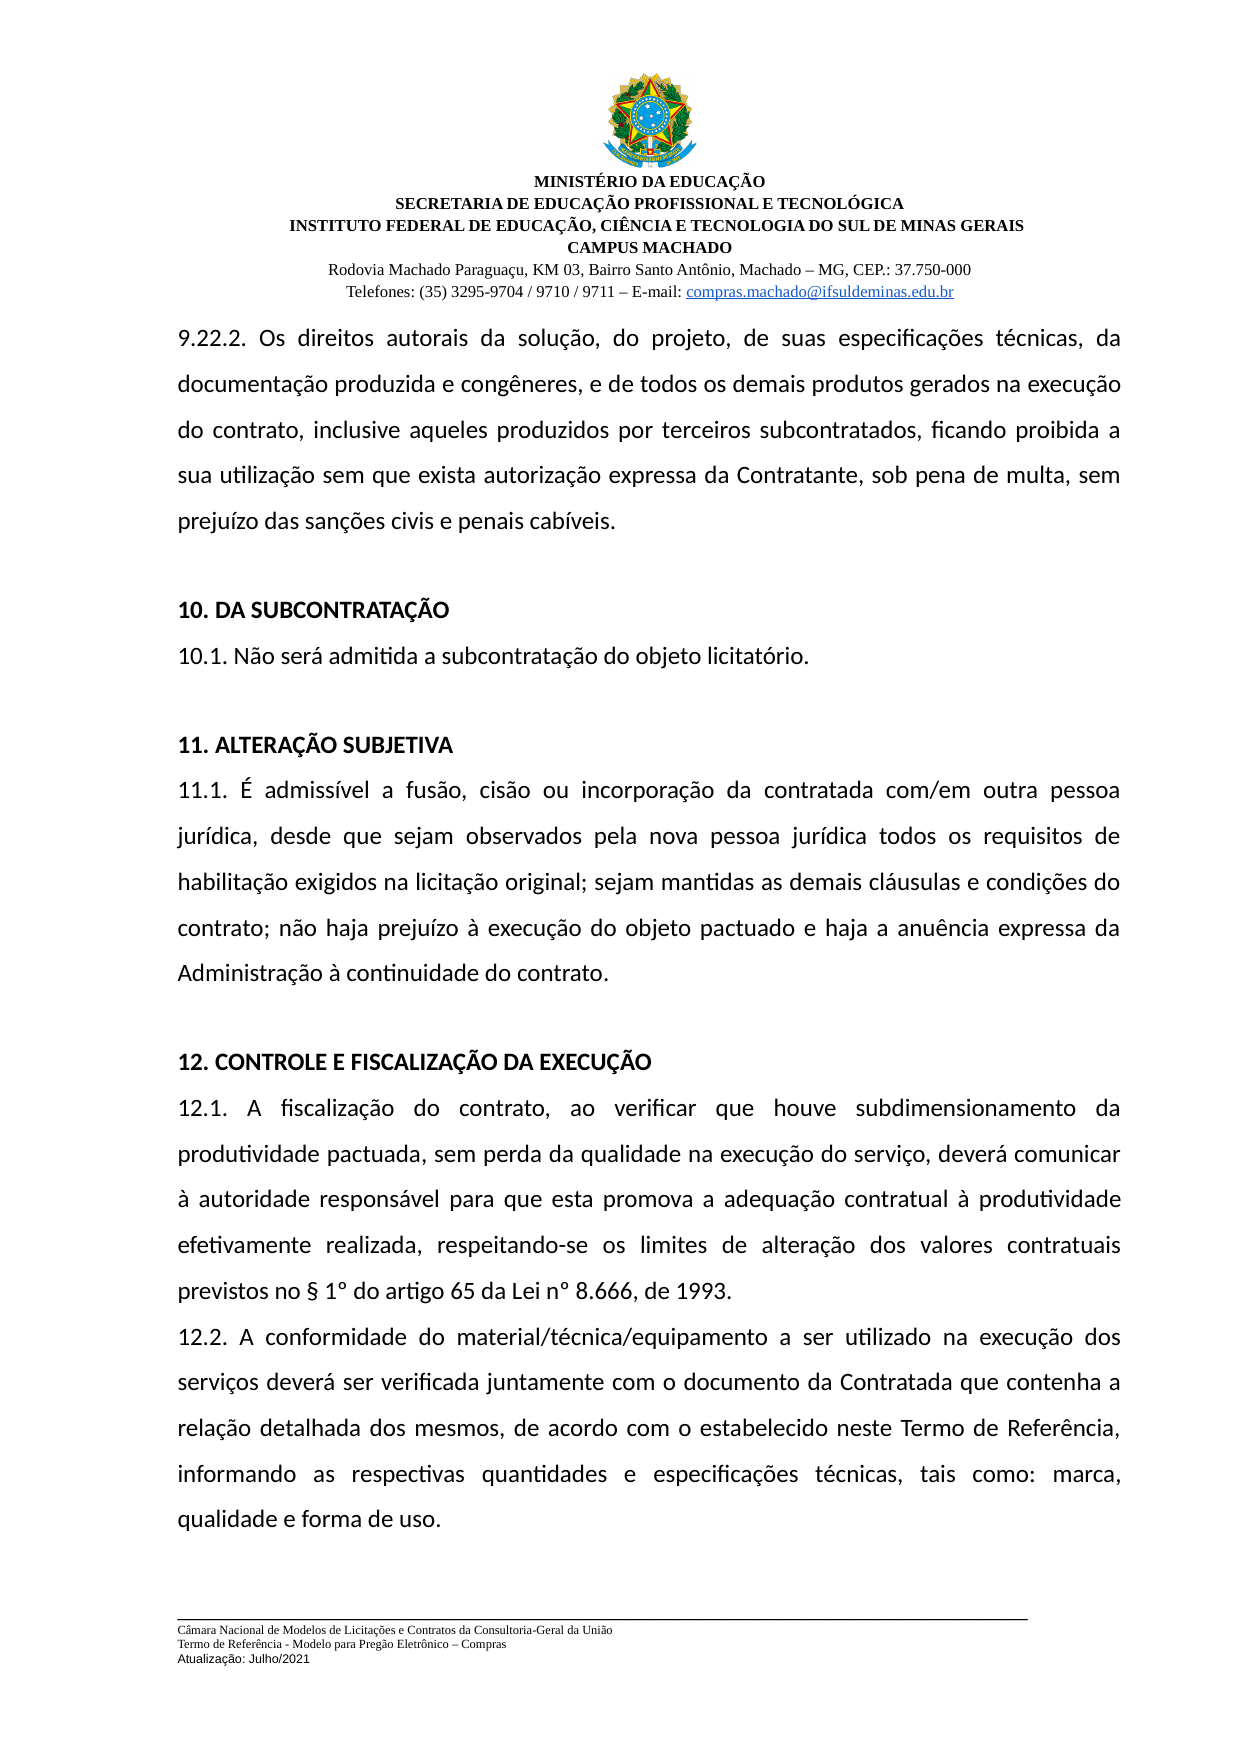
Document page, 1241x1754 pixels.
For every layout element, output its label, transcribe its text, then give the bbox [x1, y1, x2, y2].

text 10. DA SUBCONTRATAÇÃO [177, 594, 1122, 625]
text 9.22.2. Os direitos autorais da solução, do projeto, de suas especificações técnicas, da documentação produzida e congêneres, e de todos os demais produtos gerados na execução do contrato, inclusive aqueles produzidos por terceiros subcontratados, ficando proibida a sua utilização sem que exista autorização expressa da Contratante, sob pena de multa, sem prejuízo das sanções civis e penais cabíveis. [177, 322, 1122, 536]
text 10.1. Não será admitida a subcontratação do objeto licitatório. [177, 640, 1122, 671]
picture [643, 163, 658, 168]
picture [669, 149, 680, 155]
picture [603, 73, 697, 168]
text 11. ALTERAÇÃO SUBJETIVA [177, 729, 1122, 759]
text 12.2. A conformidade do material/técnica/equipamento a ser utilizado na execução dos serviços deverá ser verificada juntamente com o documento da Contratada que contenha a relação detalhada dos mesmos, de acordo com o estabelecido neste Termo de Referência, informando as respectivas quantidades e especificações técnicas, tais como: marca, qualidade e forma de uso. [177, 1321, 1122, 1534]
text 12.1. A fiscalização do contrato, ao verificar que houve subdimensionamento da produtividade pactuada, sem perda da qualidade na execução do serviço, deverá comunicar à autoridade responsável para que esta promova a adequação contratual à produtividade efetivamente realizada, respeitando-se os limites de alteração dos valores contratuais previstos no § 1º do artigo 65 da Lei nº 8.666, de 1993. [177, 1092, 1122, 1306]
text 11.1. É admissível a fusão, cisão ou incorporação da contratada com/em outra pessoa jurídica, desde que sejam observados pela nova pessoa jurídica todos os requisitos de habilitação exigidos na licitação original; sejam mantidas as demais cláusulas e condições do contrato; não haja prejuízo à execução do objeto pactuado e haja a anuência expressa da Administração à continuidade do contrato. [177, 774, 1122, 988]
text 12. CONTROLE E FISCALIZAÇÃO DA EXECUÇÃO [177, 1046, 1122, 1077]
